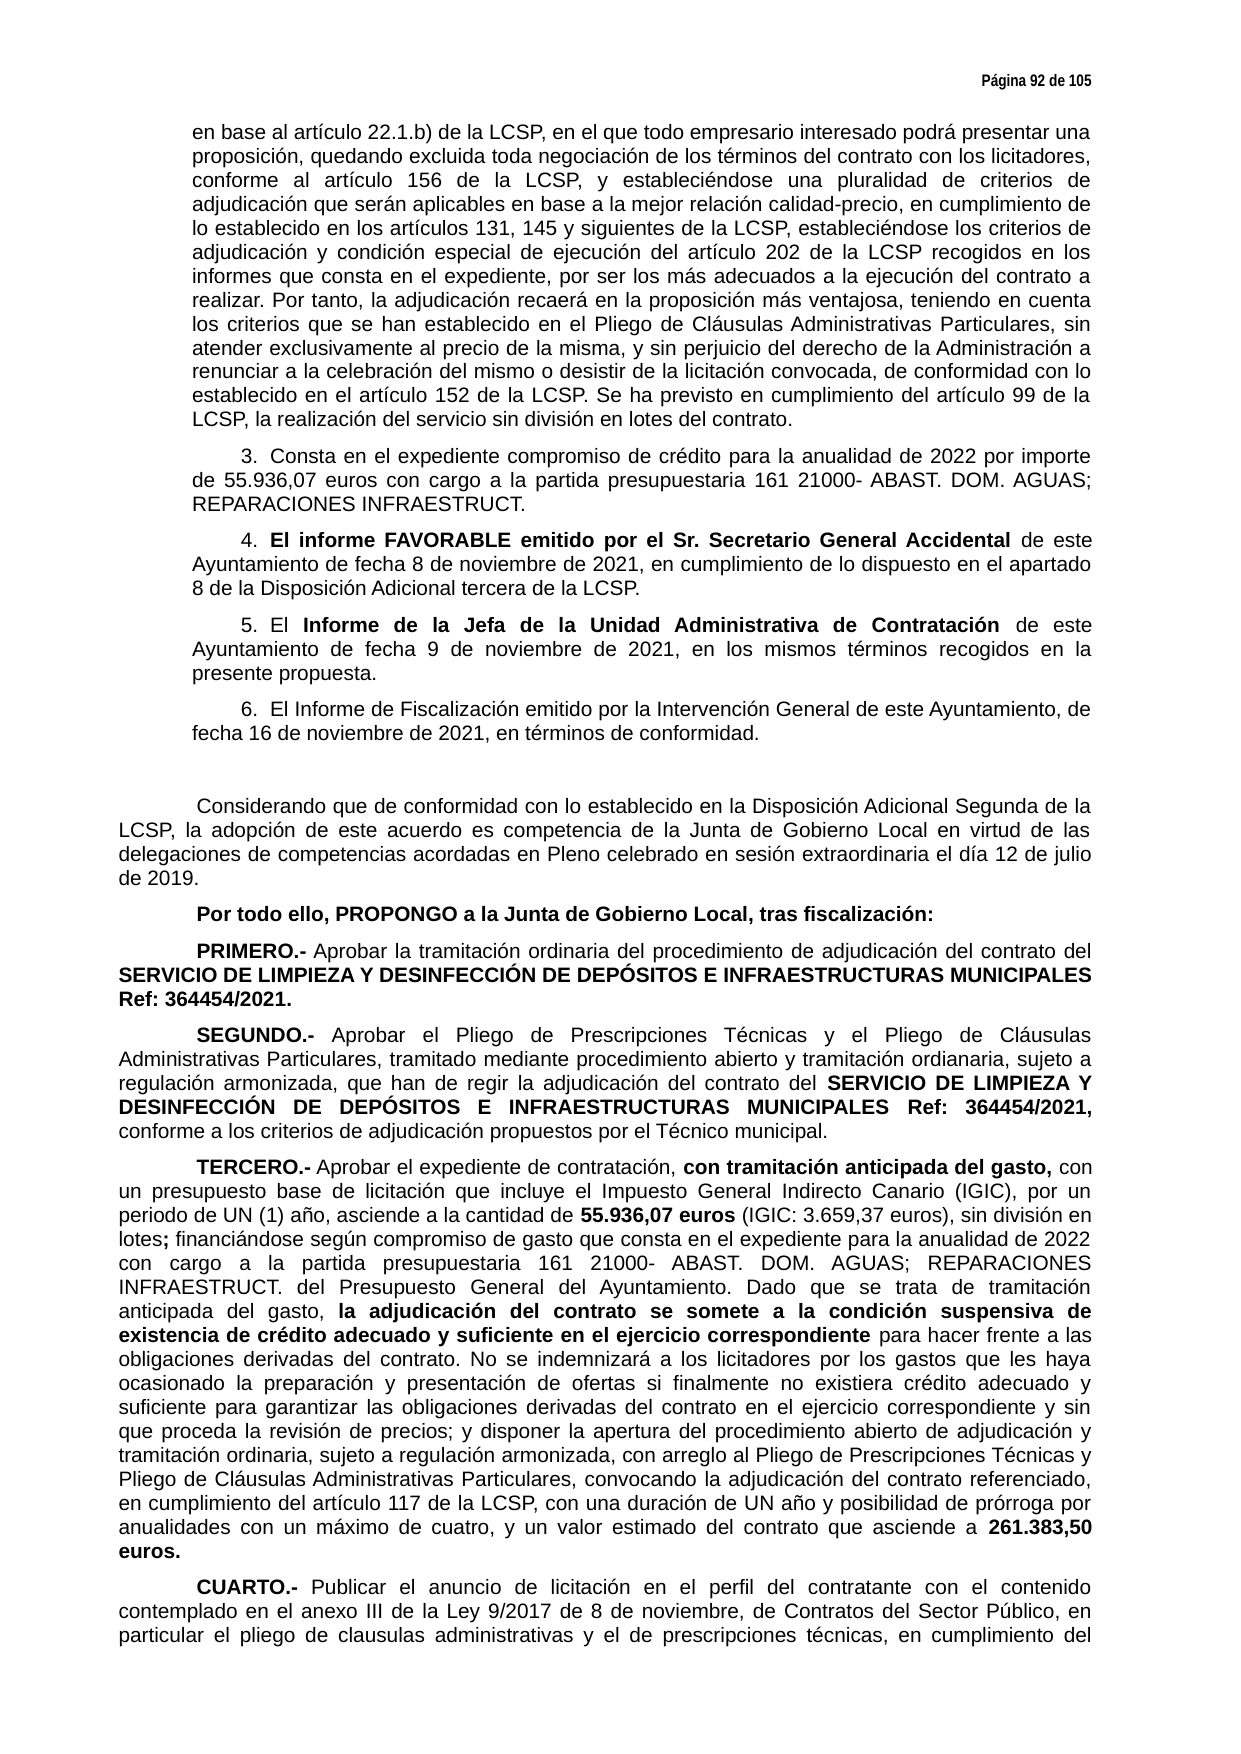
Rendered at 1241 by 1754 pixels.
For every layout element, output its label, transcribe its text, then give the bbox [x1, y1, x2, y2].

list en base al artículo 22.1.b) de la LCSP, en el que todo empresario interesado podrá presentar una proposición, quedando excluida toda negociación de los términos del contrato con los licitadores, conforme al artículo 156 de la LCSP, y estableciéndose una pluralidad de criterios de adjudicación que serán aplicables en base a la mejor relación calidad-precio, en cumplimiento de lo establecido en los artículos 131, 145 y siguientes de la LCSP, estableciéndose los criterios de adjudicación y condición especial de ejecución del artículo 202 de la LCSP recogidos en los informes que consta en el expediente, por ser los más adecuados a la ejecución del contrato a realizar. Por tanto, la adjudicación recaerá en la proposición más ventajosa, teniendo en cuenta los criterios que se han establecido en el Pliego de Cláusulas Administrativas Particulares, sin atender exclusivamente al precio de la misma, y sin perjuicio del derecho de la Administración a renunciar a la celebración del mismo o desistir de la licitación convocada, de conformidad con lo establecido en el artículo 152 de la LCSP. Se ha previsto en cumplimiento del artículo 99 de la LCSP, la realización del servicio sin división en lotes del contrato. [162, 120, 1092, 431]
text TERCERO.- Aprobar el expediente de contratación, con tramitación anticipada del gasto, con un presupuesto base de licitación que incluye el Impuesto General Indirecto Canario (IGIC), por un periodo de UN (1) año, asciende a la cantidad de 55.936,07 euros (IGIC: 3.659,37 euros), sin división en lotes; financiándose según compromiso de gasto que consta en el expediente para la anualidad de 2022 con cargo a la partida presupuestaria 161 21000- ABAST. DOM. AGUAS; REPARACIONES INFRAESTRUCT. del Presupuesto General del Ayuntamiento. Dado que se trata de tramitación anticipada del gasto, la adjudicación del contrato se somete a la condición suspensiva de existencia de crédito adecuado y suficiente en el ejercicio correspondiente para hacer frente a las obligaciones derivadas del contrato. No se indemnizará a los licitadores por los gastos que les haya ocasionado la preparación y presentación de ofertas si finalmente no existiera crédito adecuado y suficiente para garantizar las obligaciones derivadas del contrato en el ejercicio correspondiente y sin que proceda la revisión de precios; y disponer la apertura del procedimiento abierto de adjudicación y tramitación ordinaria, sujeto a regulación armonizada, con arreglo al Pliego de Prescripciones Técnicas y Pliego de Cláusulas Administrativas Particulares, convocando la adjudicación del contrato referenciado, en cumplimiento del artículo 117 de la LCSP, con una duración de UN año y posibilidad de prórroga por anualidades con un máximo de cuatro, y un valor estimado del contrato que asciende a 261.383,50 euros. [118, 1155, 1092, 1562]
text CUARTO.- Publicar el anuncio de licitación en el perfil del contratante con el contenido contemplado en el anexo III de la Ley 9/2017 de 8 de noviembre, de Contratos del Sector Público, en particular el pliego de clausulas administrativas y el de prescripciones técnicas, en cumplimiento del [118, 1575, 1092, 1647]
text PRIMERO.- Aprobar la tramitación ordinaria del procedimiento de adjudicación del contrato del SERVICIO DE LIMPIEZA Y DESINFECCIÓN DE DEPÓSITOS E INFRAESTRUCTURAS MUNICIPALES Ref: 364454/2021. [118, 938, 1092, 1010]
list El informe FAVORABLE emitido por el Sr. Secretario General Accidental de este Ayuntamiento de fecha 8 de noviembre de 2021, en cumplimiento de lo dispuesto en el apartado 8 de la Disposición Adicional tercera de la LCSP. [162, 528, 1092, 600]
list El Informe de Fiscalización emitido por la Intervención General de este Ayuntamiento, de fecha 16 de noviembre de 2021, en términos de conformidad. [162, 697, 1092, 745]
text Considerando que de conformidad con lo establecido en la Disposición Adicional Segunda de la LCSP, la adopción de este acuerdo es competencia de la Junta de Gobierno Local en virtud de las delegaciones de competencias acordadas en Pleno celebrado en sesión extraordinaria el día 12 de julio de 2019. [118, 794, 1092, 889]
text SEGUNDO.- Aprobar el Pliego de Prescripciones Técnicas y el Pliego de Cláusulas Administrativas Particulares, tramitado mediante procedimiento abierto y tramitación ordianaria, sujeto a regulación armonizada, que han de regir la adjudicación del contrato del SERVICIO DE LIMPIEZA Y DESINFECCIÓN DE DEPÓSITOS E INFRAESTRUCTURAS MUNICIPALES Ref: 364454/2021, conforme a los criterios de adjudicación propuestos por el Técnico municipal. [118, 1023, 1092, 1143]
text Por todo ello, PROPONGO a la Junta de Gobierno Local, tras fiscalización: [118, 902, 1092, 926]
list El Informe de la Jefa de la Unidad Administrativa de Contratación de este Ayuntamiento de fecha 9 de noviembre de 2021, en los mismos términos recogidos en la presente propuesta. [162, 612, 1092, 684]
list Consta en el expediente compromiso de crédito para la anualidad de 2022 por importe de 55.936,07 euros con cargo a la partida presupuestaria 161 21000- ABAST. DOM. AGUAS; REPARACIONES INFRAESTRUCT. [162, 444, 1092, 516]
